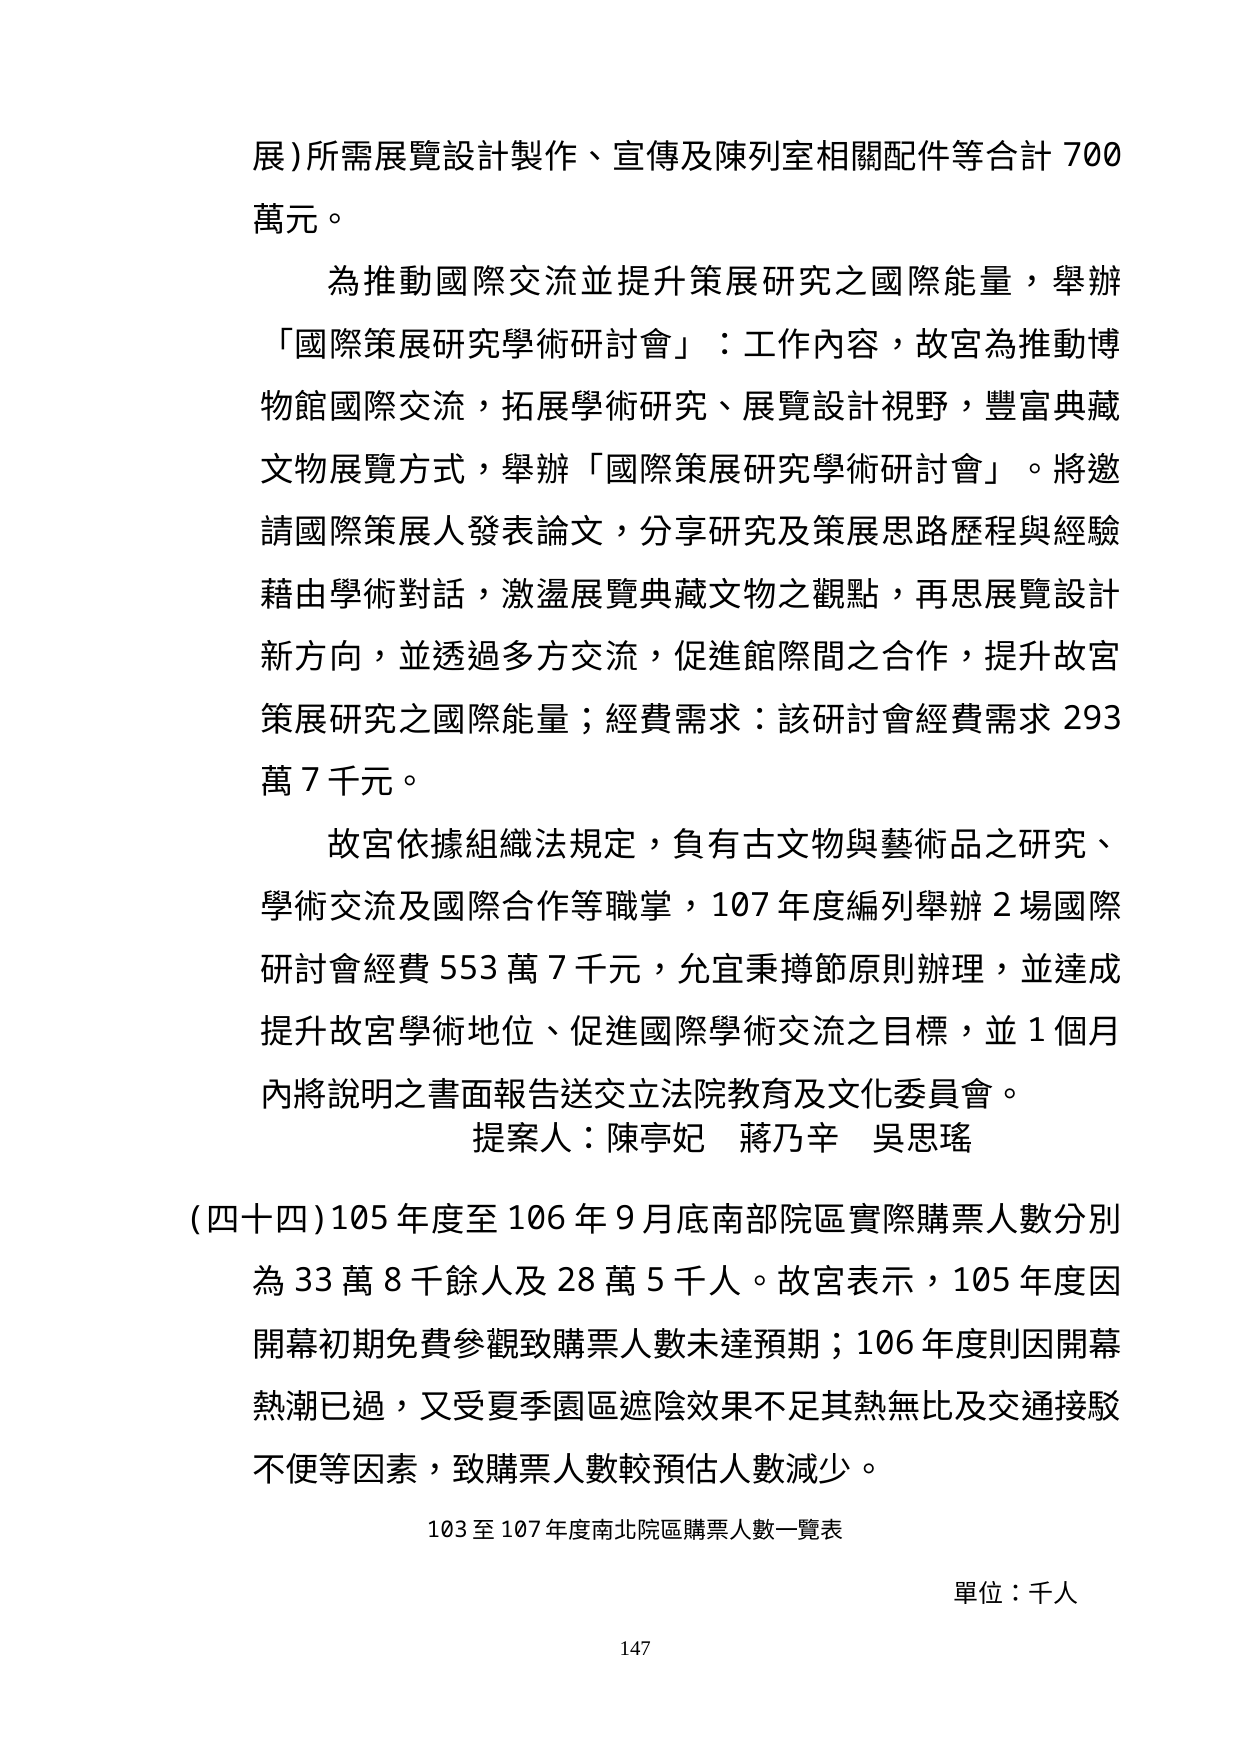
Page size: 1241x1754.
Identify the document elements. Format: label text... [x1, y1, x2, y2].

text 為推動國際交流並提升策展研究之國際能量，舉辦「國際策展研究學術研討會」：工作內容，故宮為推動博物館國際交流，拓展學術研究、展覽設計視野，豐富典藏文物展覽方式，舉辦「國際策展研究學術研討會」。將邀請國際策展人發表論文，分享研究及策展思路歷程與經驗；藉由學術對話，激盪展覽典藏文物之觀點，再思展覽設計新方向，並透過多方交流，促進館際間之合作，提升故宮策展研究之國際能量；經費需求：該研討會經費需求293萬7千元。 [260, 237, 1122, 800]
text 103至107年度南北院區購票人數一覽表 [148, 1487, 1122, 1550]
text 提案人：陳亭妃 蔣乃辛 吳思瑤 [473, 1112, 1122, 1160]
text 單位：千人 [148, 1550, 1078, 1612]
text 展)所需展覽設計製作、宣傳及陳列室相關配件等合計700萬元。 [185, 112, 1122, 237]
text (四十四)105年度至106年9月底南部院區實際購票人數分別為33萬8千餘人及28萬5千人。故宮表示，105年度因開幕初期免費參觀致購票人數未達預期；106年度則因開幕熱潮已過，又受夏季園區遮陰效果不足其熱無比及交通接駁不便等因素，致購票人數較預估人數減少。 [185, 1175, 1122, 1487]
text 故宮依據組織法規定，負有古文物與藝術品之研究、學術交流及國際合作等職掌，107年度編列舉辦2場國際研討會經費553萬7千元，允宜秉撙節原則辦理，並達成提升故宮學術地位、促進國際學術交流之目標，並1個月內將說明之書面報告送交立法院教育及文化委員會。 [260, 800, 1122, 1112]
